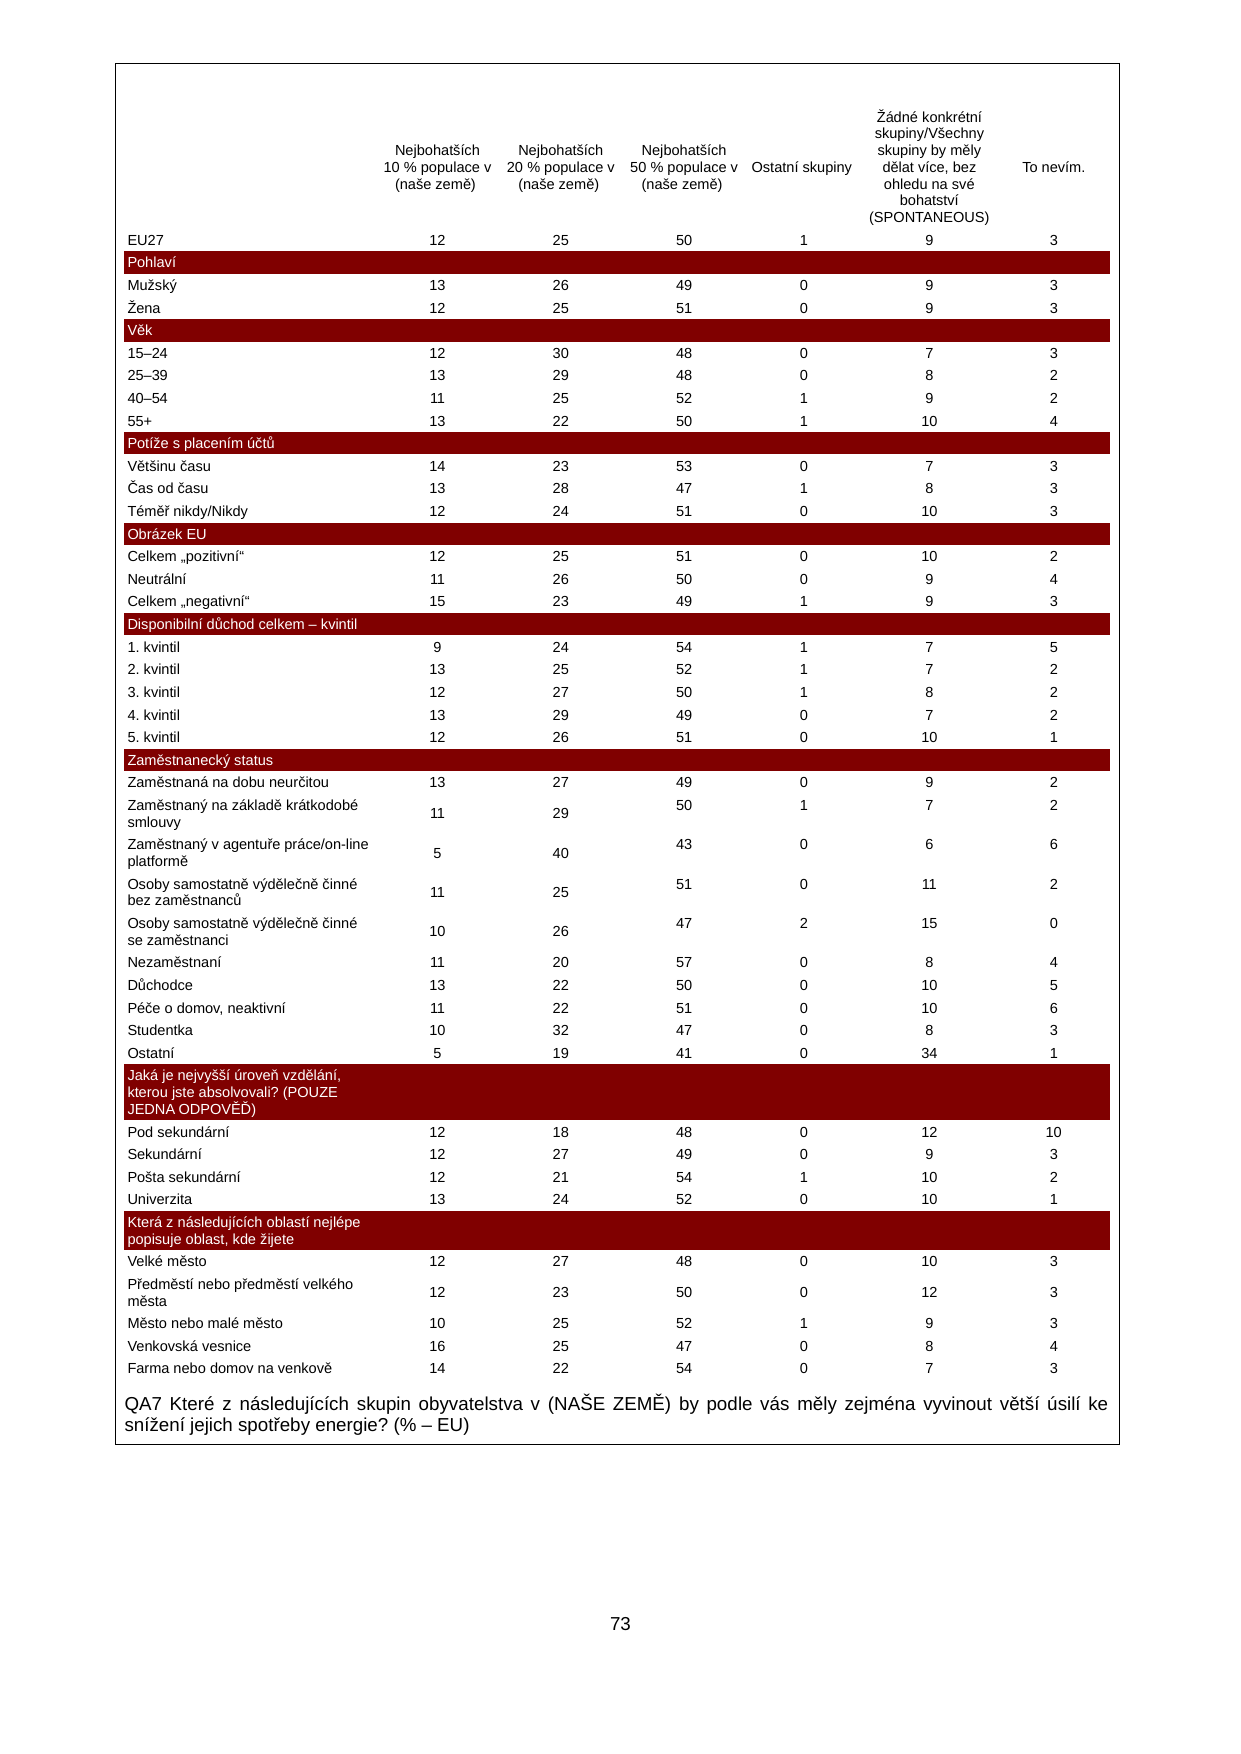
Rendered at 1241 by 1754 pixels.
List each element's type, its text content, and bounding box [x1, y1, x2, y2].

table_cell 11 [376, 568, 499, 590]
table_cell 0 [746, 996, 862, 1019]
table_cell 27 [499, 1250, 622, 1273]
table_cell 52 [622, 658, 746, 681]
table_cell 57 [622, 951, 746, 974]
table_cell 20 [499, 951, 622, 974]
table_cell [622, 523, 746, 545]
table_cell [622, 1064, 746, 1120]
table_cell 51 [622, 500, 746, 522]
table_cell 3 [997, 1250, 1110, 1273]
table_cell 25–39 [124, 364, 376, 387]
table_cell 1 [746, 681, 862, 703]
table_cell 16 [376, 1335, 499, 1357]
table_cell 7 [862, 635, 997, 658]
table_cell 11 [862, 873, 997, 912]
table_cell [746, 749, 862, 771]
table_cell Pohlaví [124, 251, 376, 274]
table_header Nejbohatších 10 % populace v (naše země) [376, 105, 499, 228]
table_cell 26 [499, 274, 622, 296]
table_cell 21 [499, 1166, 622, 1188]
table_cell 51 [622, 726, 746, 748]
table_cell 12 [862, 1120, 997, 1143]
table_cell [622, 613, 746, 635]
table_cell 55+ [124, 409, 376, 432]
table_cell 26 [499, 912, 622, 951]
table_cell 1 [746, 229, 862, 251]
table_cell 0 [746, 1042, 862, 1064]
table_cell [862, 1211, 997, 1250]
table_cell 10 [862, 409, 997, 432]
table_cell 15 [376, 590, 499, 613]
table_cell 13 [376, 477, 499, 500]
table_header Ostatní skupiny [746, 105, 862, 228]
table_cell 2 [997, 873, 1110, 912]
table_cell [997, 319, 1110, 342]
table_cell 6 [997, 833, 1110, 872]
table_cell 49 [622, 1143, 746, 1166]
table_cell 2. kvintil [124, 658, 376, 681]
table_cell 52 [622, 387, 746, 409]
table_cell 7 [862, 1357, 997, 1380]
table_cell [997, 1211, 1110, 1250]
table_cell 2 [997, 794, 1110, 833]
table_cell 0 [746, 974, 862, 996]
table_cell [862, 251, 997, 274]
table_cell Většinu času [124, 455, 376, 477]
table_cell 32 [499, 1019, 622, 1042]
table_cell 1 [746, 590, 862, 613]
table_cell [997, 749, 1110, 771]
table_cell 51 [622, 545, 746, 568]
table_cell 5 [997, 974, 1110, 996]
table_cell Zaměstnanecký status [124, 749, 376, 771]
table_cell 47 [622, 912, 746, 951]
table_cell 0 [746, 500, 862, 522]
table_cell 13 [376, 1188, 499, 1211]
table_cell 13 [376, 364, 499, 387]
table_cell [997, 1064, 1110, 1120]
table_cell 50 [622, 794, 746, 833]
table_cell 11 [376, 387, 499, 409]
table_cell Zaměstnaný v agentuře práce/on-line platformě [124, 833, 376, 872]
table_cell 0 [746, 342, 862, 364]
table_cell 10 [376, 1312, 499, 1335]
table_cell [499, 1211, 622, 1250]
table_cell 50 [622, 568, 746, 590]
table_cell 12 [376, 1166, 499, 1188]
table_cell Osoby samostatně výdělečně činné bez zaměstnanců [124, 873, 376, 912]
table_cell 9 [862, 771, 997, 794]
table_cell [376, 523, 499, 545]
table_cell 29 [499, 364, 622, 387]
table_cell 40 [499, 833, 622, 872]
table_cell 0 [746, 1143, 862, 1166]
table_cell 3 [997, 229, 1110, 251]
table_cell 29 [499, 703, 622, 726]
table_cell 3 [997, 1273, 1110, 1312]
table_cell Celkem „pozitivní“ [124, 545, 376, 568]
table_cell 13 [376, 703, 499, 726]
table_cell 50 [622, 681, 746, 703]
text QA7 Které z následujících skupin obyvatelstva v (NAŠE ZEMĚ) by podle vás měly zejména vyvinout větší úsilí ke snížení jejich spotřeby energie? (% – EU) [124, 1392, 1110, 1436]
table_cell 52 [622, 1312, 746, 1335]
table_cell 2 [997, 703, 1110, 726]
table_cell [862, 749, 997, 771]
table_cell 27 [499, 771, 622, 794]
table_cell 8 [862, 364, 997, 387]
table_cell Jaká je nejvyšší úroveň vzdělání, kterou jste absolvovali? (POUZE JEDNA ODPOVĚĎ) [124, 1064, 376, 1120]
table_cell 0 [746, 833, 862, 872]
table_cell 10 [862, 996, 997, 1019]
table_cell 7 [862, 342, 997, 364]
table_cell 0 [746, 1019, 862, 1042]
table_cell Potíže s placením účtů [124, 432, 376, 454]
table_cell 26 [499, 726, 622, 748]
table_cell 0 [746, 296, 862, 319]
table_cell 1 [746, 658, 862, 681]
table_header Nejbohatších 20 % populace v (naše země) [499, 105, 622, 228]
table_cell [746, 1064, 862, 1120]
table_header To nevím. [997, 105, 1110, 228]
table_cell 9 [862, 387, 997, 409]
table_cell 25 [499, 296, 622, 319]
table_cell [622, 319, 746, 342]
table_cell [499, 749, 622, 771]
table_cell 23 [499, 1273, 622, 1312]
table_cell 2 [997, 658, 1110, 681]
table_cell 7 [862, 455, 997, 477]
table_cell [997, 613, 1110, 635]
table_cell 54 [622, 635, 746, 658]
table_cell [746, 523, 862, 545]
table_cell 13 [376, 274, 499, 296]
table_cell 43 [622, 833, 746, 872]
table_cell 48 [622, 1250, 746, 1273]
table_cell [997, 251, 1110, 274]
table_cell 50 [622, 409, 746, 432]
table_cell 0 [746, 726, 862, 748]
table_cell 0 [997, 912, 1110, 951]
table_cell 54 [622, 1357, 746, 1380]
table_cell 25 [499, 387, 622, 409]
table_cell 1 [746, 635, 862, 658]
table_cell 29 [499, 794, 622, 833]
table_cell 9 [862, 296, 997, 319]
table_cell 3 [997, 342, 1110, 364]
table_cell 1 [746, 1312, 862, 1335]
table_cell 7 [862, 794, 997, 833]
table_cell 9 [862, 274, 997, 296]
table_cell 3 [997, 1312, 1110, 1335]
table_cell 10 [862, 1188, 997, 1211]
table_cell Univerzita [124, 1188, 376, 1211]
table_cell 1 [746, 477, 862, 500]
table_cell 47 [622, 1019, 746, 1042]
table_cell 13 [376, 974, 499, 996]
table_cell 9 [862, 1312, 997, 1335]
table_cell 12 [862, 1273, 997, 1312]
table_cell 1 [997, 1042, 1110, 1064]
table_cell 3 [997, 477, 1110, 500]
table_cell 52 [622, 1188, 746, 1211]
table_cell 22 [499, 409, 622, 432]
table_cell 13 [376, 658, 499, 681]
table_cell [997, 523, 1110, 545]
table_cell 4 [997, 951, 1110, 974]
table_cell Zaměstnaná na dobu neurčitou [124, 771, 376, 794]
table_cell 0 [746, 1120, 862, 1143]
table_cell 25 [499, 545, 622, 568]
table_cell 51 [622, 296, 746, 319]
table_cell 13 [376, 771, 499, 794]
table_cell 12 [376, 342, 499, 364]
table_cell [746, 251, 862, 274]
table_cell 11 [376, 951, 499, 974]
table_cell 8 [862, 681, 997, 703]
table_cell 49 [622, 274, 746, 296]
table_cell [622, 432, 746, 454]
table_cell 9 [862, 1143, 997, 1166]
table_cell 27 [499, 681, 622, 703]
table_cell 7 [862, 658, 997, 681]
table_cell 7 [862, 703, 997, 726]
table_cell 10 [862, 974, 997, 996]
table_cell 8 [862, 951, 997, 974]
table_cell [746, 1211, 862, 1250]
table_cell 2 [997, 387, 1110, 409]
table_cell [376, 613, 499, 635]
table_cell 48 [622, 342, 746, 364]
table_cell 6 [997, 996, 1110, 1019]
table_cell [622, 749, 746, 771]
table_cell 0 [746, 703, 862, 726]
table_cell 48 [622, 364, 746, 387]
table_cell Věk [124, 319, 376, 342]
table_cell 0 [746, 1188, 862, 1211]
table_cell 25 [499, 229, 622, 251]
table_cell 10 [376, 912, 499, 951]
table_cell Osoby samostatně výdělečně činné se zaměstnanci [124, 912, 376, 951]
table_cell Neutrální [124, 568, 376, 590]
table_cell 3 [997, 590, 1110, 613]
table_cell 50 [622, 1273, 746, 1312]
table_cell 4 [997, 568, 1110, 590]
table_cell 13 [376, 409, 499, 432]
table_cell 22 [499, 974, 622, 996]
table_header Nejbohatších 50 % populace v (naše země) [622, 105, 746, 228]
table_cell 34 [862, 1042, 997, 1064]
table_cell Která z následujících oblastí nejlépe popisuje oblast, kde žijete [124, 1211, 376, 1250]
table_cell 9 [862, 229, 997, 251]
table_cell 12 [376, 1120, 499, 1143]
table_cell 12 [376, 296, 499, 319]
table_cell 51 [622, 873, 746, 912]
table_cell [746, 319, 862, 342]
table_cell 8 [862, 477, 997, 500]
table_cell 12 [376, 726, 499, 748]
table_cell 25 [499, 658, 622, 681]
table_cell 10 [997, 1120, 1110, 1143]
table_cell 2 [997, 681, 1110, 703]
table_cell 12 [376, 500, 499, 522]
table_cell 5. kvintil [124, 726, 376, 748]
table_cell Obrázek EU [124, 523, 376, 545]
table_cell 11 [376, 873, 499, 912]
table_cell EU27 [124, 229, 376, 251]
table_cell 0 [746, 455, 862, 477]
table_cell 40–54 [124, 387, 376, 409]
table_cell 2 [997, 771, 1110, 794]
table_cell 14 [376, 1357, 499, 1380]
table_cell 23 [499, 590, 622, 613]
table_cell 1 [746, 794, 862, 833]
table_cell [499, 523, 622, 545]
table_cell 22 [499, 996, 622, 1019]
table_cell [862, 319, 997, 342]
table_cell [862, 613, 997, 635]
table_cell [862, 432, 997, 454]
table_cell [499, 251, 622, 274]
table_cell 9 [376, 635, 499, 658]
table_cell 3 [997, 1357, 1110, 1380]
table_cell Disponibilní důchod celkem – kvintil [124, 613, 376, 635]
table_cell 1. kvintil [124, 635, 376, 658]
table_cell [862, 523, 997, 545]
table_cell 0 [746, 364, 862, 387]
table_cell 18 [499, 1120, 622, 1143]
table_cell 48 [622, 1120, 746, 1143]
table_cell 54 [622, 1166, 746, 1188]
table_cell [376, 1211, 499, 1250]
table_cell 11 [376, 794, 499, 833]
table_cell [376, 432, 499, 454]
table_cell 25 [499, 873, 622, 912]
table_header Žádné konkrétní skupiny/Všechny skupiny by měly dělat více, bez ohledu na své bohatství (SPONTANEOUS) [862, 105, 997, 228]
table_cell 49 [622, 771, 746, 794]
table_cell [376, 319, 499, 342]
table_cell [746, 432, 862, 454]
table_cell 2 [997, 545, 1110, 568]
table_cell 5 [376, 1042, 499, 1064]
table_cell Sekundární [124, 1143, 376, 1166]
table_cell Venkovská vesnice [124, 1335, 376, 1357]
table_cell 2 [997, 364, 1110, 387]
table_cell 0 [746, 1335, 862, 1357]
table_cell 12 [376, 1143, 499, 1166]
table_cell 51 [622, 996, 746, 1019]
table_cell [499, 432, 622, 454]
table_cell 24 [499, 500, 622, 522]
table_cell 1 [997, 1188, 1110, 1211]
table_cell Město nebo malé město [124, 1312, 376, 1335]
table_cell [376, 1064, 499, 1120]
table_cell 12 [376, 1273, 499, 1312]
table_cell 25 [499, 1335, 622, 1357]
table_cell 4 [997, 409, 1110, 432]
table_header [124, 105, 376, 228]
table_cell 9 [862, 590, 997, 613]
table_cell 4 [997, 1335, 1110, 1357]
table_cell Předměstí nebo předměstí velkého města [124, 1273, 376, 1312]
table_cell 9 [862, 568, 997, 590]
table_cell 10 [862, 545, 997, 568]
table_cell 0 [746, 1250, 862, 1273]
table_cell [997, 432, 1110, 454]
table_cell 10 [376, 1019, 499, 1042]
table_cell Důchodce [124, 974, 376, 996]
table_cell 26 [499, 568, 622, 590]
table_cell Celkem „negativní“ [124, 590, 376, 613]
table_cell Žena [124, 296, 376, 319]
table_cell 49 [622, 590, 746, 613]
table_cell 19 [499, 1042, 622, 1064]
table_cell 5 [997, 635, 1110, 658]
table_cell 50 [622, 974, 746, 996]
table_cell 12 [376, 229, 499, 251]
table_cell 3 [997, 296, 1110, 319]
table_cell Čas od času [124, 477, 376, 500]
table_cell 1 [997, 726, 1110, 748]
table_cell 1 [746, 387, 862, 409]
table_cell [746, 613, 862, 635]
table_cell 12 [376, 545, 499, 568]
table_cell 30 [499, 342, 622, 364]
table_cell Pošta sekundární [124, 1166, 376, 1188]
table_cell 12 [376, 1250, 499, 1273]
table_cell Péče o domov, neaktivní [124, 996, 376, 1019]
table_cell 3 [997, 500, 1110, 522]
table_cell 4. kvintil [124, 703, 376, 726]
table_cell 10 [862, 1250, 997, 1273]
table_cell 47 [622, 1335, 746, 1357]
table_cell 3 [997, 1143, 1110, 1166]
table_cell [862, 1064, 997, 1120]
table_cell 0 [746, 274, 862, 296]
table_cell 5 [376, 833, 499, 872]
table_cell 41 [622, 1042, 746, 1064]
table_cell 28 [499, 477, 622, 500]
table_cell 27 [499, 1143, 622, 1166]
table_cell 2 [746, 912, 862, 951]
table_cell 6 [862, 833, 997, 872]
table_cell 1 [746, 1166, 862, 1188]
table_cell 3 [997, 274, 1110, 296]
table_cell [622, 251, 746, 274]
table_cell Pod sekundární [124, 1120, 376, 1143]
table_cell Zaměstnaný na základě krátkodobé smlouvy [124, 794, 376, 833]
table_cell 49 [622, 703, 746, 726]
table_cell 24 [499, 1188, 622, 1211]
table_cell Mužský [124, 274, 376, 296]
table_cell 8 [862, 1335, 997, 1357]
table_cell 10 [862, 726, 997, 748]
table_cell 0 [746, 1357, 862, 1380]
table_cell 0 [746, 568, 862, 590]
table_cell Ostatní [124, 1042, 376, 1064]
table_cell 0 [746, 873, 862, 912]
table_cell Farma nebo domov na venkově [124, 1357, 376, 1380]
table_cell Studentka [124, 1019, 376, 1042]
table_cell 0 [746, 771, 862, 794]
table_cell 25 [499, 1312, 622, 1335]
table_cell 3. kvintil [124, 681, 376, 703]
table_cell 24 [499, 635, 622, 658]
table_cell Velké město [124, 1250, 376, 1273]
table_cell [499, 1064, 622, 1120]
table_cell Téměř nikdy/Nikdy [124, 500, 376, 522]
table_cell [499, 319, 622, 342]
table_cell [376, 251, 499, 274]
table_cell 2 [997, 1166, 1110, 1188]
table_cell 22 [499, 1357, 622, 1380]
table_cell 15 [862, 912, 997, 951]
table_cell 0 [746, 1273, 862, 1312]
table_cell 0 [746, 951, 862, 974]
table_cell 23 [499, 455, 622, 477]
table_cell 0 [746, 545, 862, 568]
table_cell 1 [746, 409, 862, 432]
table_cell 8 [862, 1019, 997, 1042]
table_cell [622, 1211, 746, 1250]
table_cell [499, 613, 622, 635]
table_cell 12 [376, 681, 499, 703]
table_cell 53 [622, 455, 746, 477]
table_cell 50 [622, 229, 746, 251]
table_cell 14 [376, 455, 499, 477]
table_cell 10 [862, 1166, 997, 1188]
table_cell 3 [997, 1019, 1110, 1042]
table_cell [376, 749, 499, 771]
table_cell 47 [622, 477, 746, 500]
table_cell 15–24 [124, 342, 376, 364]
table_cell Nezaměstnaní [124, 951, 376, 974]
table_cell 11 [376, 996, 499, 1019]
table_cell 10 [862, 500, 997, 522]
table_cell 3 [997, 455, 1110, 477]
